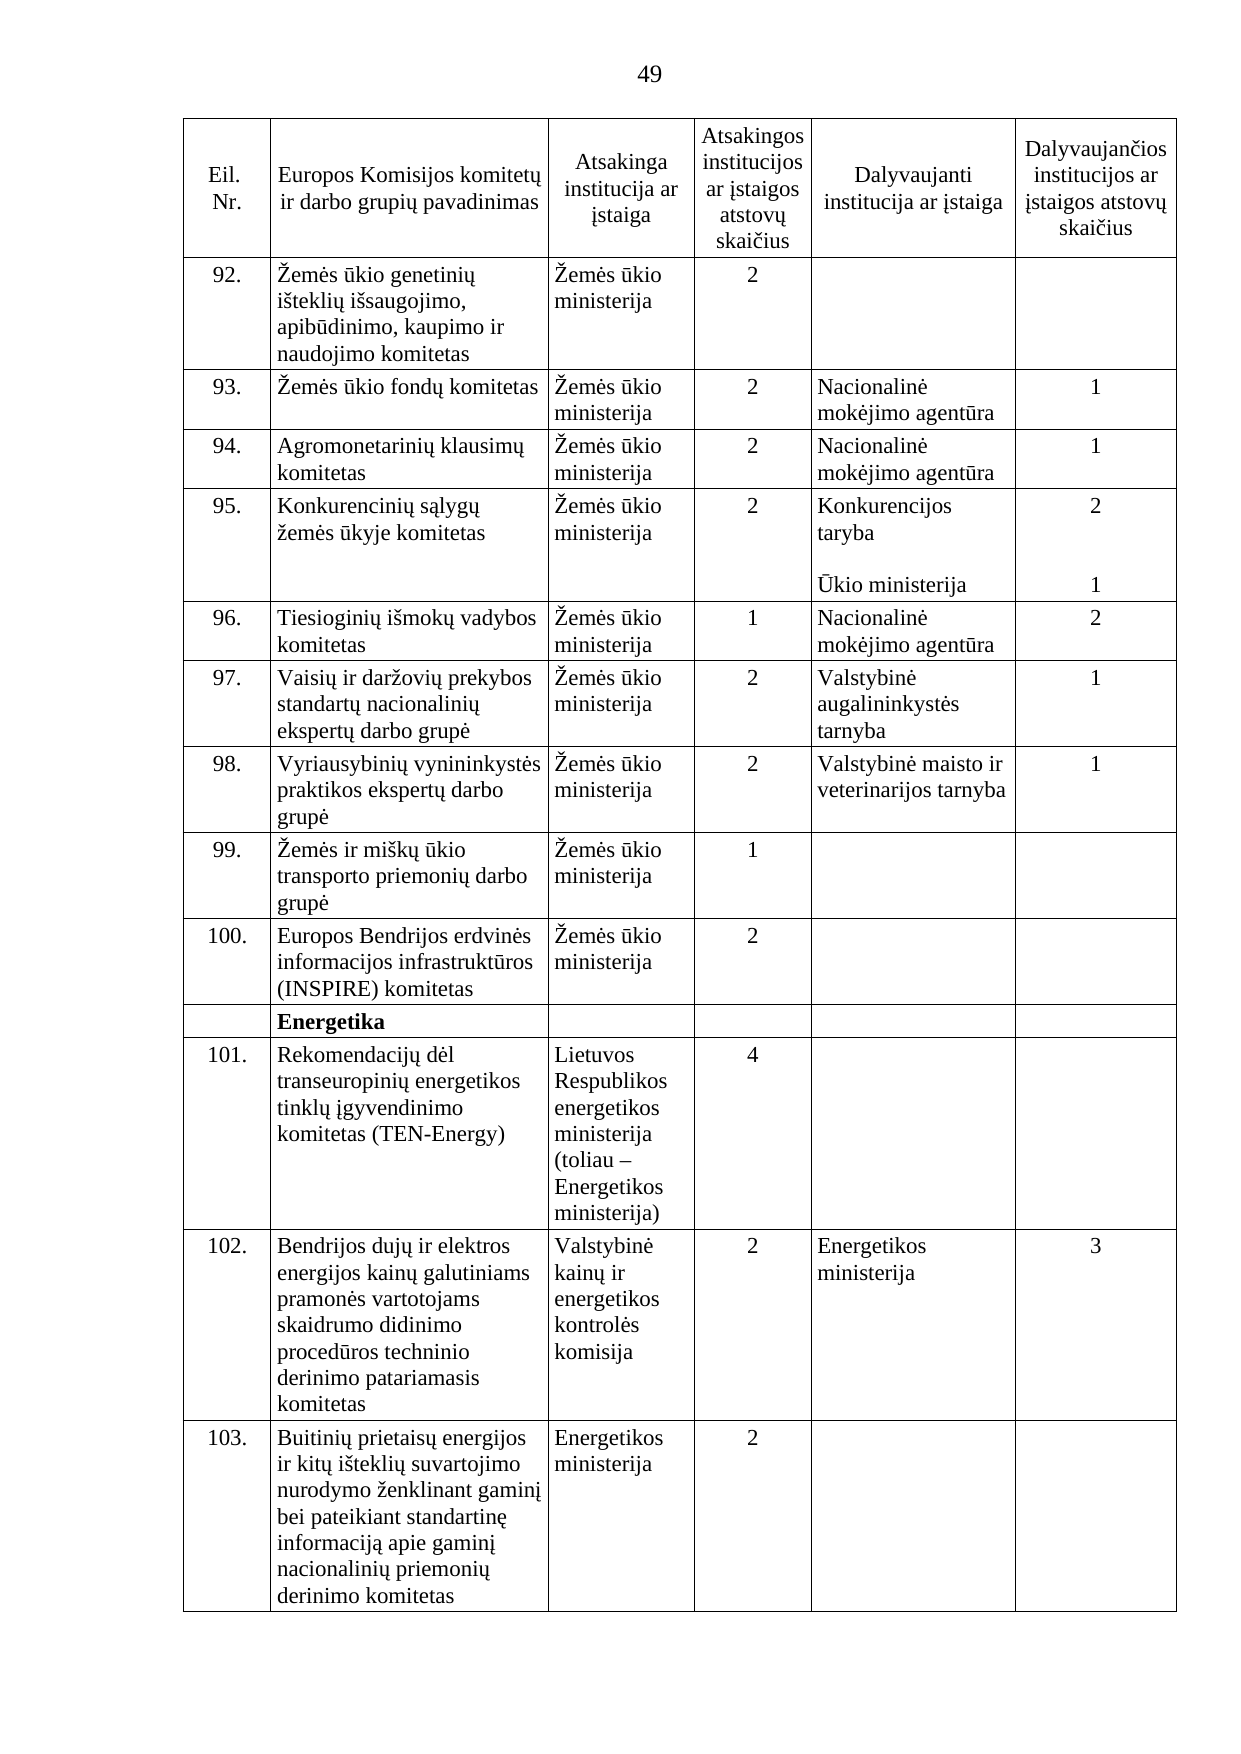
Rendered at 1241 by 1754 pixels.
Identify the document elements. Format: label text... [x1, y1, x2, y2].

table_cell 3 [1016, 1230, 1176, 1420]
table_cell 95. [184, 489, 270, 601]
table_cell 1 [1016, 370, 1176, 429]
table_cell 1 [1016, 747, 1176, 832]
table_cell Nacionalinė mokėjimo agentūra [812, 370, 1015, 429]
table_cell [1177, 832, 1187, 918]
table_header Europos Komisijos komitetų ir darbo grupių pavadinimas [271, 119, 548, 257]
table_cell [1016, 919, 1176, 1004]
table_cell [549, 1005, 694, 1037]
table_cell 2 [695, 747, 811, 832]
table_cell 2 1 [1016, 489, 1176, 601]
table_cell Žemės ūkio ministerija [549, 489, 694, 601]
table_cell Agromonetarinių klausimų komitetas [271, 430, 548, 488]
table_cell [184, 1005, 270, 1037]
table_cell [1016, 833, 1176, 918]
table_cell 2 [695, 370, 811, 429]
table_cell Žemės ūkio ministerija [549, 919, 694, 1004]
table_header Dalyvaujanti institucija ar įstaiga [812, 119, 1015, 257]
table_cell Žemės ūkio ministerija [549, 430, 694, 488]
table_cell 4 [695, 1038, 811, 1228]
table_cell 1 [1016, 430, 1176, 488]
table_cell [1177, 1004, 1187, 1037]
table_cell 1 [695, 833, 811, 918]
table_cell 98. [184, 747, 270, 832]
table_cell [1016, 1005, 1176, 1037]
table_header Dalyvaujančios institucijos ar įstaigos atstovų skaičius [1016, 119, 1176, 257]
table_cell Žemės ūkio ministerija [549, 370, 694, 429]
table_cell [812, 1421, 1015, 1611]
table_cell Valstybinė kainų ir energetikos kontrolės komisija [549, 1230, 694, 1420]
table_cell [1177, 488, 1187, 601]
table_cell 2 [695, 489, 811, 601]
table_cell [812, 833, 1015, 918]
table_cell [1177, 1229, 1187, 1420]
table_cell Konkurencinių sąlygų žemės ūkyje komitetas [271, 489, 548, 601]
table_cell 99. [184, 833, 270, 918]
table_cell [1016, 1421, 1176, 1611]
table_cell [695, 1005, 811, 1037]
table_cell 103. [184, 1421, 270, 1611]
table_cell Bendrijos dujų ir elektros energijos kainų galutiniams pramonės vartotojams skaidrumo didinimo procedūros techninio derinimo patariamasis komitetas [271, 1230, 548, 1420]
table_cell [812, 258, 1015, 369]
table_cell 96. [184, 602, 270, 660]
table_cell Žemės ūkio ministerija [549, 602, 694, 660]
table_cell Energetika [271, 1005, 548, 1037]
table_cell 1 [1016, 661, 1176, 746]
table_cell 100. [184, 919, 270, 1004]
table_cell Žemės ūkio ministerija [549, 661, 694, 746]
table_header Atsakingos institucijos ar įstaigos atstovų skaičius [695, 119, 811, 257]
table_header Eil. Nr. [184, 119, 270, 257]
table_cell Energetikos ministerija [812, 1230, 1015, 1420]
table_cell 93. [184, 370, 270, 429]
table_cell Energetikos ministerija [549, 1421, 694, 1611]
table_cell 101. [184, 1038, 270, 1228]
table_cell [812, 1005, 1015, 1037]
table_cell 2 [695, 1230, 811, 1420]
table_cell Žemės ūkio fondų komitetas [271, 370, 548, 429]
table_header [1177, 118, 1187, 257]
table_cell [812, 1038, 1015, 1228]
table_header Atsakinga institucija ar įstaiga [549, 119, 694, 257]
table_cell 2 [695, 430, 811, 488]
table_cell [1177, 369, 1187, 429]
table_cell [1177, 1420, 1187, 1611]
table_cell 92. [184, 258, 270, 369]
table_cell 1 [695, 602, 811, 660]
table_cell Tiesioginių išmokų vadybos komitetas [271, 602, 548, 660]
table_cell Valstybinė maisto ir veterinarijos tarnyba [812, 747, 1015, 832]
table_cell Žemės ūkio ministerija [549, 258, 694, 369]
table_cell Rekomendacijų dėl transeuropinių energetikos tinklų įgyvendinimo komitetas (TEN-Energy) [271, 1038, 548, 1228]
table_cell 2 [695, 919, 811, 1004]
table_cell Buitinių prietaisų energijos ir kitų išteklių suvartojimo nurodymo ženklinant gaminį bei pateikiant standartinę informaciją apie gaminį nacionalinių priemonių derinimo komitetas [271, 1421, 548, 1611]
table_cell Nacionalinė mokėjimo agentūra [812, 602, 1015, 660]
table_cell [1016, 1038, 1176, 1228]
table_cell Valstybinė augalininkystės tarnyba [812, 661, 1015, 746]
table_cell 2 [1016, 602, 1176, 660]
table_cell Žemės ūkio ministerija [549, 747, 694, 832]
table_cell 2 [695, 661, 811, 746]
table_cell 102. [184, 1230, 270, 1420]
table_cell [1177, 660, 1187, 746]
table_cell [812, 919, 1015, 1004]
table_cell Konkurencijos taryba Ūkio ministerija [812, 489, 1015, 601]
table_cell Europos Bendrijos erdvinės informacijos infrastruktūros (INSPIRE) komitetas [271, 919, 548, 1004]
table_cell 94. [184, 430, 270, 488]
table_cell Lietuvos Respublikos energetikos ministerija (toliau – Energetikos ministerija) [549, 1038, 694, 1228]
table_cell Žemės ir miškų ūkio transporto priemonių darbo grupė [271, 833, 548, 918]
table_cell [1177, 429, 1187, 488]
table_cell Vaisių ir daržovių prekybos standartų nacionalinių ekspertų darbo grupė [271, 661, 548, 746]
table_cell Žemės ūkio genetinių išteklių išsaugojimo, apibūdinimo, kaupimo ir naudojimo komitetas [271, 258, 548, 369]
table_cell Žemės ūkio ministerija [549, 833, 694, 918]
table_cell [1177, 746, 1187, 832]
table_cell [1177, 257, 1187, 369]
table_cell Nacionalinė mokėjimo agentūra [812, 430, 1015, 488]
table_cell 2 [695, 258, 811, 369]
table_cell Vyriausybinių vynininkystės praktikos ekspertų darbo grupė [271, 747, 548, 832]
table_cell 2 [695, 1421, 811, 1611]
table_cell [1016, 258, 1176, 369]
table_cell [1177, 1037, 1187, 1228]
table_cell [1177, 918, 1187, 1004]
table_cell [1177, 601, 1187, 660]
table_cell 97. [184, 661, 270, 746]
